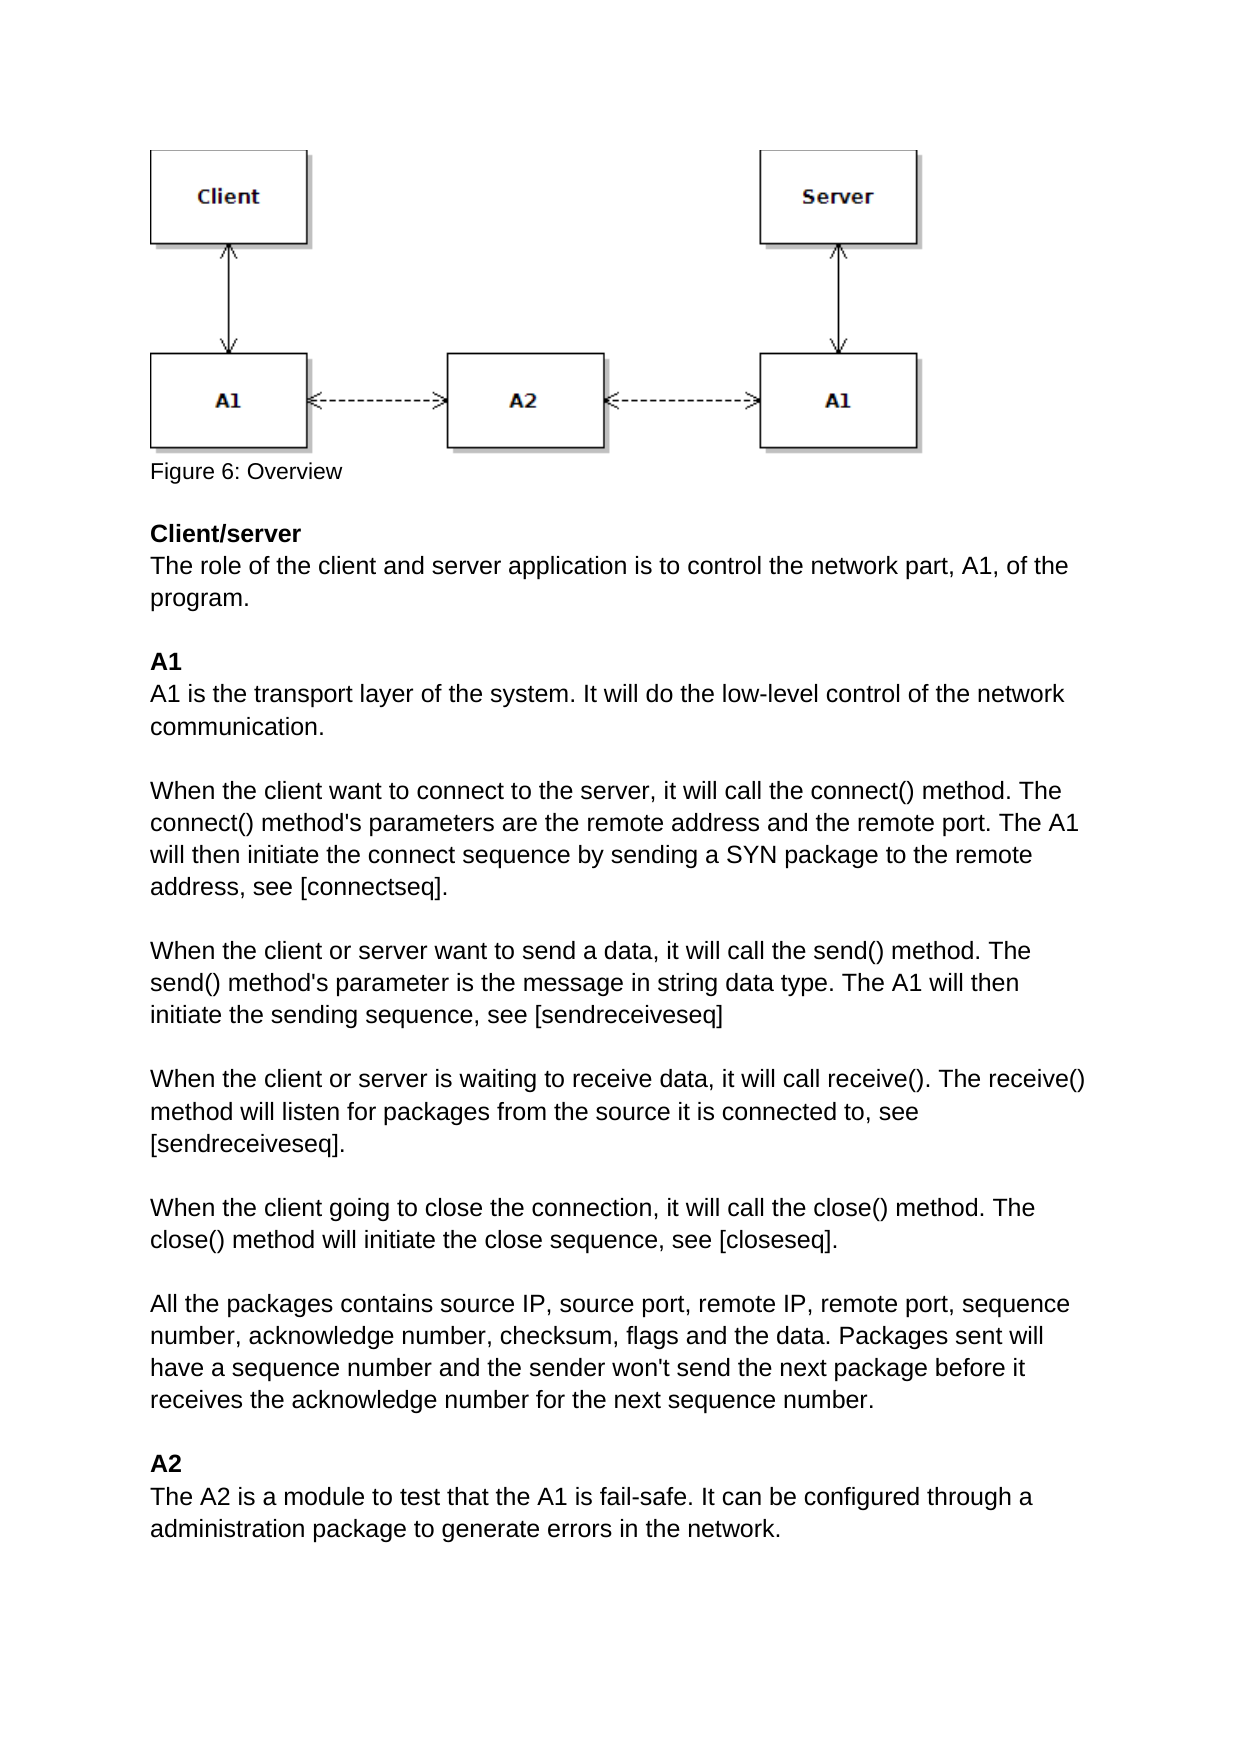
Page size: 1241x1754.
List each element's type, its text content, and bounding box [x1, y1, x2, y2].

text Client/server [150, 520, 1090, 548]
text When the client or server want to send a data, it will call the send() method. The send() method's parameter is the message in string data type. The A1 will then initiate the sending sequence, see [sendreceiveseq] [150, 937, 1090, 1029]
text All the packages contains source IP, source port, remote IP, remote port, sequence number, acknowledge number, checksum, flags and the data. Packages sent will have a sequence number and the sender won't send the next package before it receives the acknowledge number for the next sequence number. [150, 1290, 1090, 1414]
picture [150, 150, 924, 455]
text When the client or server is waiting to receive data, it will call receive(). The receive() method will listen for packages from the source it is connected to, see [sendreceiveseq]. [150, 1065, 1090, 1157]
text The role of the client and server application is to control the network part, A1, of the program. [150, 552, 1090, 612]
text When the client want to connect to the server, it will call the connect() method. The connect() method's parameters are the remote address and the remote port. The A1 will then initiate the connect sequence by sending a SYN package to the remote address, see [connectseq]. [150, 777, 1090, 901]
text When the client going to close the connection, it will call the close() method. The close() method will initiate the close sequence, see [closeseq]. [150, 1194, 1090, 1254]
text A2 [150, 1450, 1090, 1478]
text A1 [150, 648, 1090, 676]
text The A2 is a module to test that the A1 is fail-safe. It can be configured through a administration package to generate errors in the network. [150, 1482, 1090, 1542]
text A1 is the transport layer of the system. It will do the low-level control of the network communication. [150, 680, 1090, 740]
text Figure 6: Overview [150, 458, 1090, 484]
